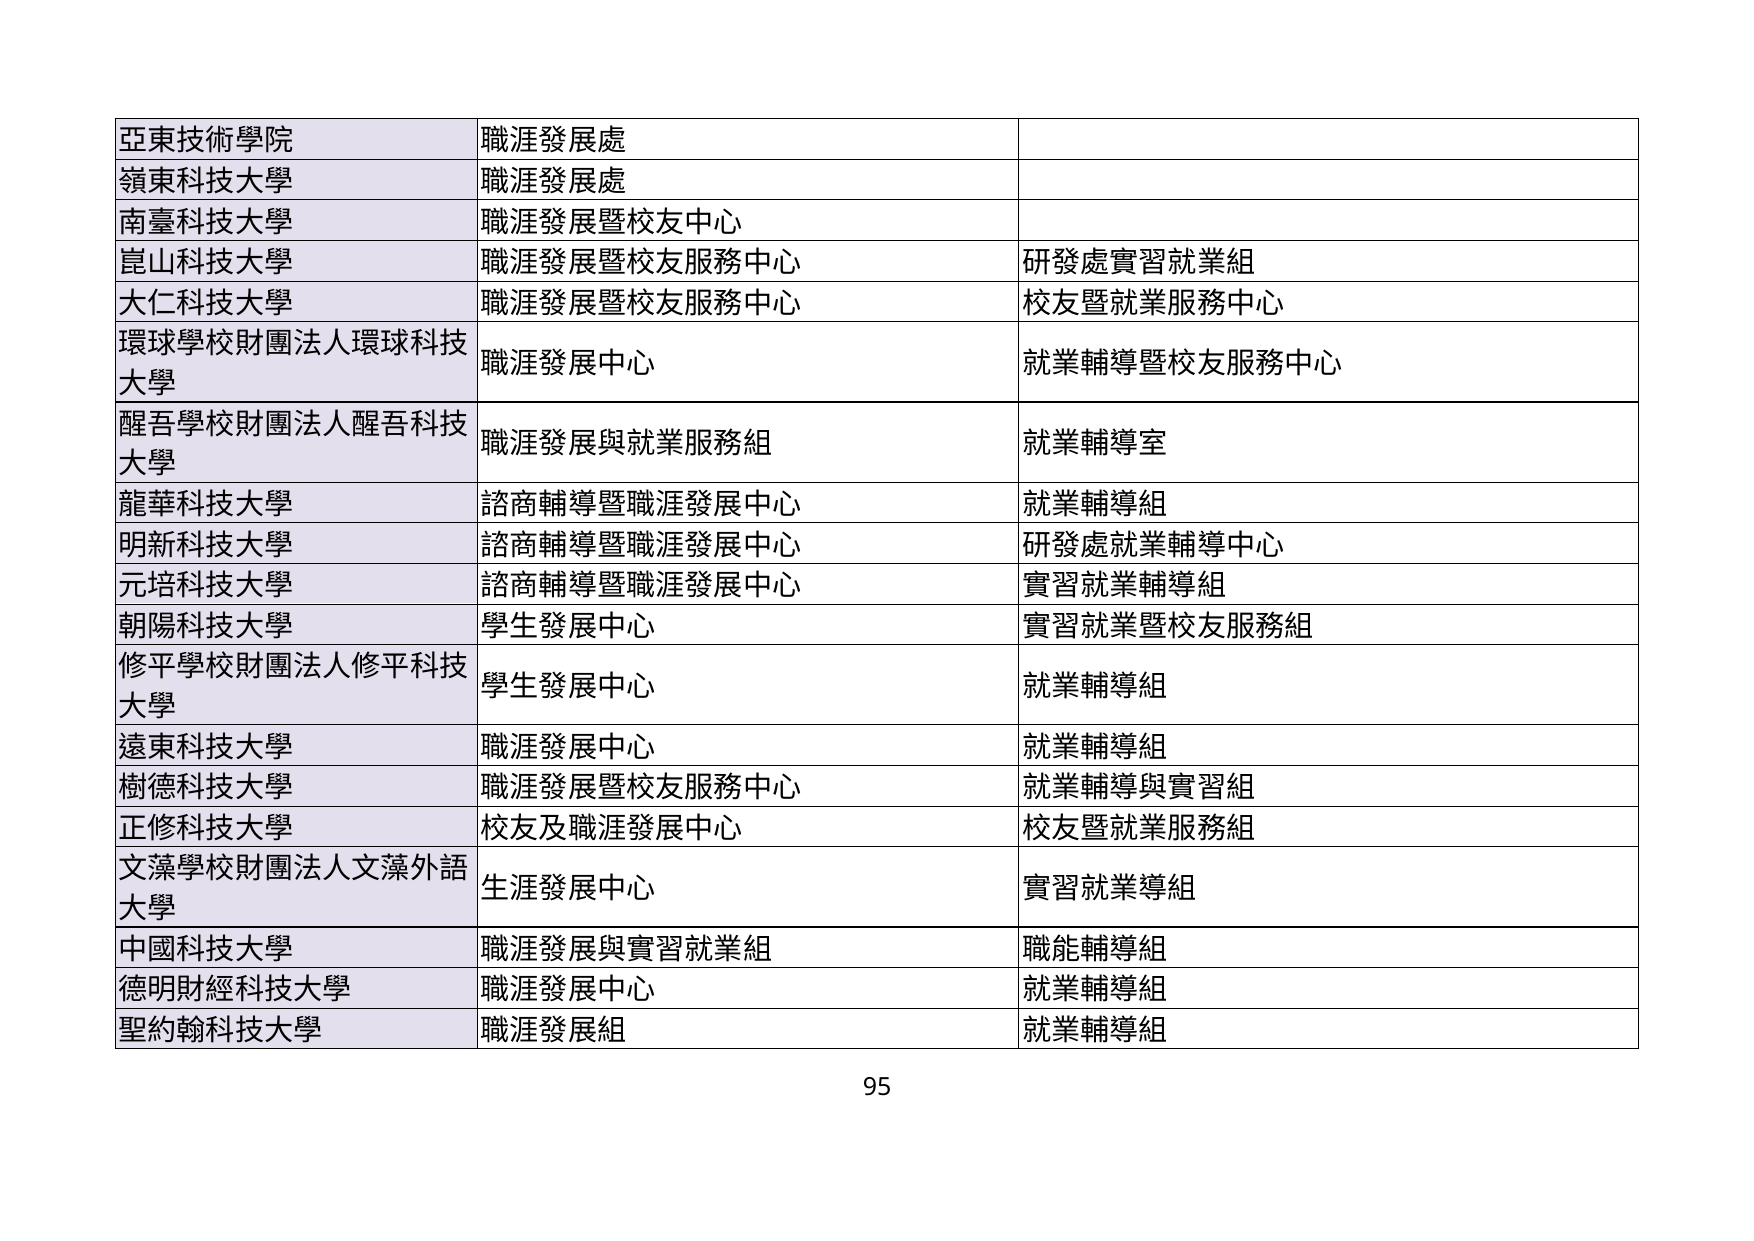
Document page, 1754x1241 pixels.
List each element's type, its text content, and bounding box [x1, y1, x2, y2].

table_cell 研發處實習就業組 [1019, 241, 1638, 281]
table_cell 職涯發展處 [478, 119, 1018, 159]
table_cell 朝陽科技大學 [116, 605, 477, 644]
table_cell 嶺東科技大學 [116, 160, 477, 199]
table_cell 崑山科技大學 [116, 241, 477, 281]
table_cell 校友暨就業服務組 [1019, 807, 1638, 846]
table_cell 就業輔導室 [1019, 403, 1638, 482]
table_cell 聖約翰科技大學 [116, 1009, 477, 1048]
table_cell 職涯發展處 [478, 160, 1018, 199]
table_cell 職涯發展與實習就業組 [478, 928, 1018, 967]
table_cell 遠東科技大學 [116, 725, 477, 765]
table_cell 正修科技大學 [116, 807, 477, 846]
table_cell 南臺科技大學 [116, 200, 477, 240]
table_cell 職涯發展暨校友服務中心 [478, 766, 1018, 806]
table_cell 就業輔導組 [1019, 645, 1638, 724]
table_cell 實習就業暨校友服務組 [1019, 605, 1638, 644]
table_cell 職涯發展與就業服務組 [478, 403, 1018, 482]
table_cell 醒吾學校財團法人醒吾科技大學 [116, 403, 477, 482]
table_cell [1019, 160, 1638, 199]
table_cell 元培科技大學 [116, 564, 477, 603]
table_cell 亞東技術學院 [116, 119, 477, 159]
table_cell 德明財經科技大學 [116, 968, 477, 1008]
table_cell 大仁科技大學 [116, 282, 477, 321]
table_cell 校友及職涯發展中心 [478, 807, 1018, 846]
table_cell 職涯發展中心 [478, 968, 1018, 1008]
table_cell 就業輔導組 [1019, 483, 1638, 522]
table_cell [1019, 119, 1638, 159]
table_cell 中國科技大學 [116, 928, 477, 967]
table_cell 職涯發展中心 [478, 725, 1018, 765]
table_cell 職能輔導組 [1019, 928, 1638, 967]
table_cell 校友暨就業服務中心 [1019, 282, 1638, 321]
table_cell 研發處就業輔導中心 [1019, 523, 1638, 563]
table_cell 明新科技大學 [116, 523, 477, 563]
table_cell 生涯發展中心 [478, 847, 1018, 926]
table_cell 實習就業導組 [1019, 847, 1638, 926]
table_cell 就業輔導組 [1019, 968, 1638, 1008]
table_cell 就業輔導組 [1019, 725, 1638, 765]
table_cell 就業輔導暨校友服務中心 [1019, 322, 1638, 401]
table_cell 職涯發展組 [478, 1009, 1018, 1048]
table_cell 環球學校財團法人環球科技大學 [116, 322, 477, 401]
table_cell 就業輔導組 [1019, 1009, 1638, 1048]
table_cell 職涯發展暨校友服務中心 [478, 282, 1018, 321]
table_cell 諮商輔導暨職涯發展中心 [478, 483, 1018, 522]
table_cell 龍華科技大學 [116, 483, 477, 522]
table_cell 諮商輔導暨職涯發展中心 [478, 523, 1018, 563]
table_cell 職涯發展暨校友中心 [478, 200, 1018, 240]
table_cell 就業輔導與實習組 [1019, 766, 1638, 806]
table_cell [1019, 200, 1638, 240]
table_cell 學生發展中心 [478, 605, 1018, 644]
table_cell 學生發展中心 [478, 645, 1018, 724]
table_cell 修平學校財團法人修平科技大學 [116, 645, 477, 724]
table_cell 職涯發展暨校友服務中心 [478, 241, 1018, 281]
table_cell 職涯發展中心 [478, 322, 1018, 401]
table_cell 樹德科技大學 [116, 766, 477, 806]
table_cell 諮商輔導暨職涯發展中心 [478, 564, 1018, 603]
table_cell 實習就業輔導組 [1019, 564, 1638, 603]
table_cell 文藻學校財團法人文藻外語大學 [116, 847, 477, 926]
